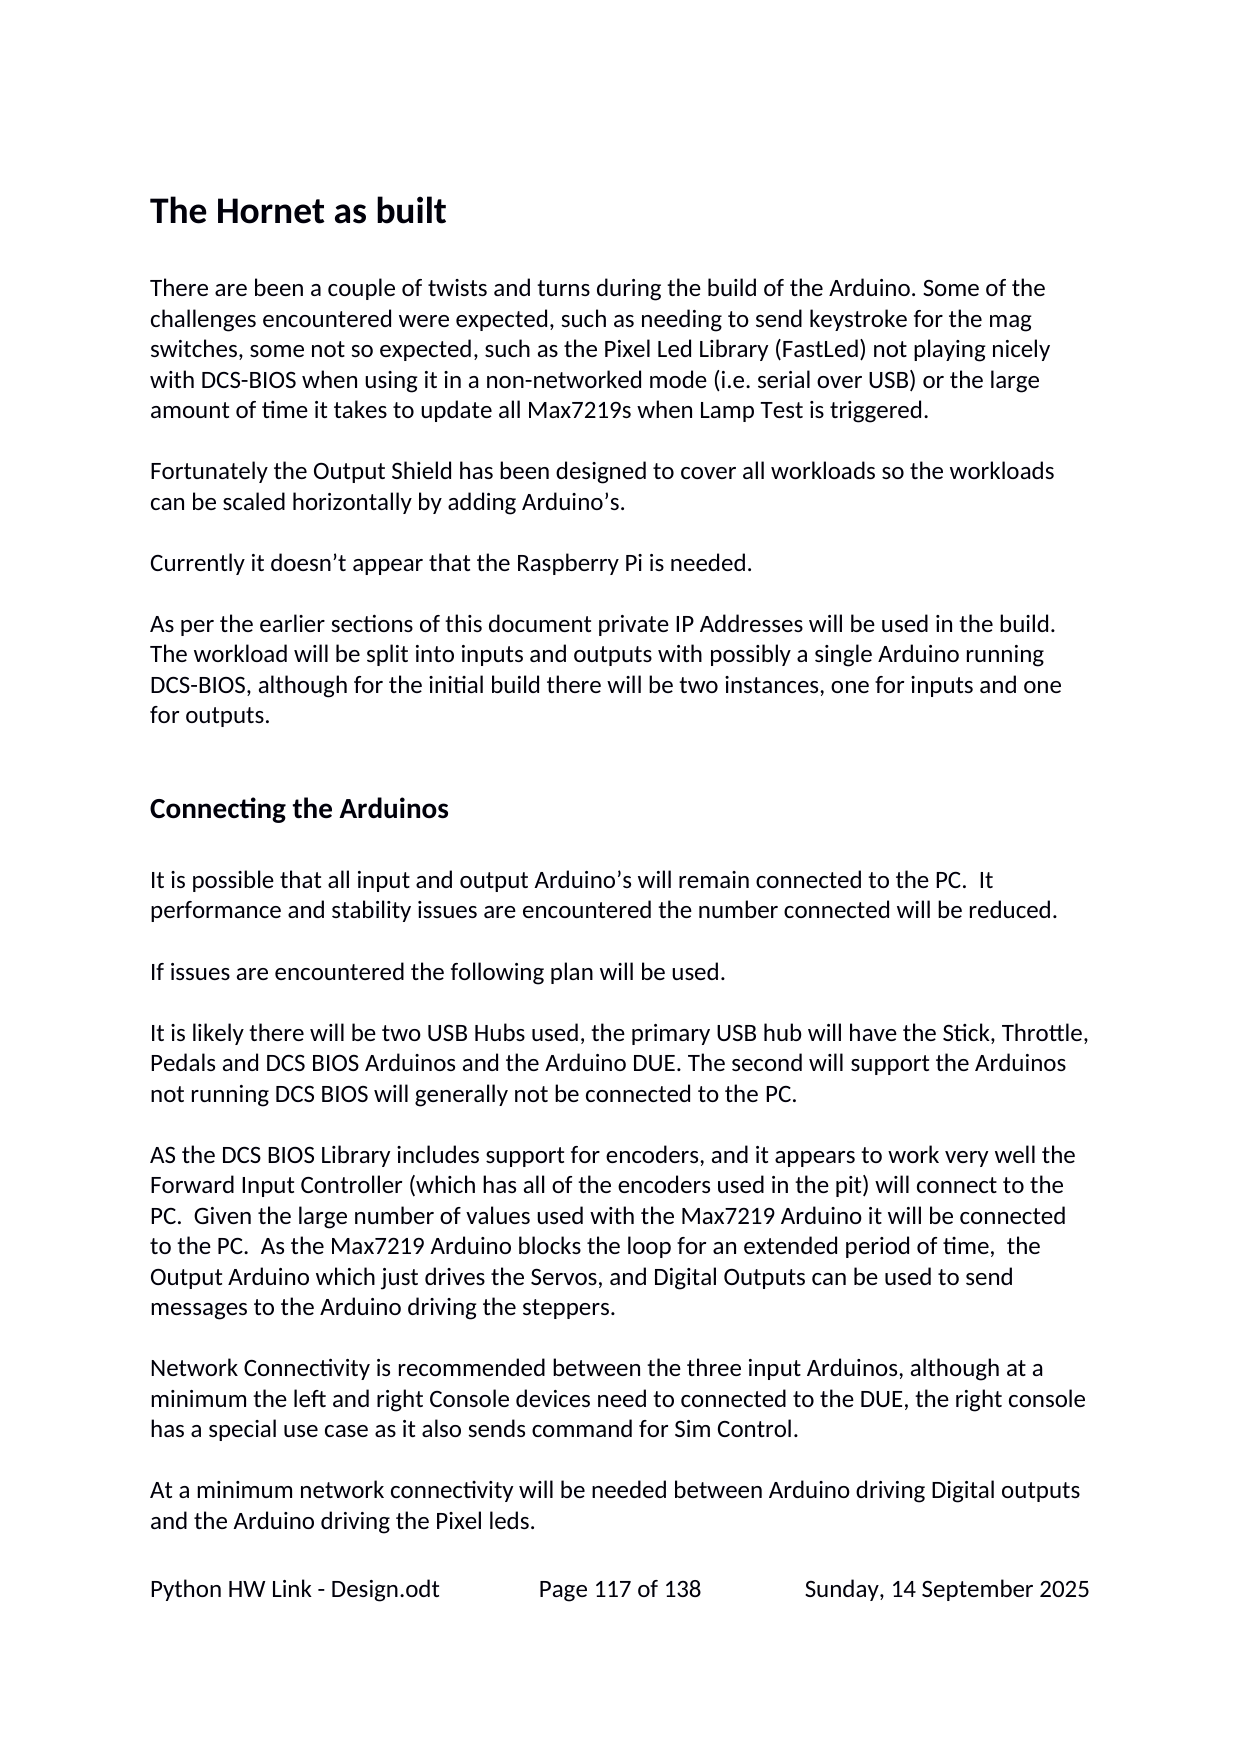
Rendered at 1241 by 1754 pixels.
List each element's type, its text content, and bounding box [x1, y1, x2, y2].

text At a minimum network connectivity will be needed between Arduino driving Digital outputs and the Arduino driving the Pixel leds. [150, 1474, 1090, 1536]
subtitle Connecting the Arduinos [150, 790, 1090, 825]
text As per the earlier sections of this document private IP Addresses will be used in the build. The workload will be split into inputs and outputs with possibly a single Arduino running DCS-BIOS, although for the initial build there will be two instances, one for inputs and one for outputs. [150, 608, 1090, 730]
text Fortunately the Output Shield has been designed to cover all workloads so the workloads can be scaled horizontally by adding Arduino’s. [150, 455, 1090, 516]
subtitle The Hornet as built [150, 187, 1090, 233]
text If issues are encountered the following plan will be used. [150, 956, 1090, 986]
text Currently it doesn’t appear that the Raspberry Pi is needed. [150, 547, 1090, 577]
text It is likely there will be two USB Hubs used, the primary USB hub will have the Stick, Throttle, Pedals and DCS BIOS Arduinos and the Arduino DUE. The second will support the Arduinos not running DCS BIOS will generally not be connected to the PC. [150, 1017, 1090, 1108]
text There are been a couple of twists and turns during the build of the Arduino. Some of the challenges encountered were expected, such as needing to send keystroke for the mag switches, some not so expected, such as the Pixel Led Library (FastLed) not playing nicely with DCS-BIOS when using it in a non-networked mode (i.e. serial over USB) or the large amount of time it takes to update all Max7219s when Lamp Test is triggered. [150, 272, 1090, 425]
text AS the DCS BIOS Library includes support for encoders, and it appears to work very well the Forward Input Controller (which has all of the encoders used in the pit) will connect to the PC. Given the large number of values used with the Max7219 Arduino it will be connected to the PC. As the Max7219 Arduino blocks the loop for an extended period of time, the Output Arduino which just drives the Servos, and Digital Outputs can be used to send messages to the Arduino driving the steppers. [150, 1139, 1090, 1322]
text Network Connectivity is recommended between the three input Arduinos, although at a minimum the left and right Console devices need to connected to the DUE, the right console has a special use case as it also sends command for Sim Control. [150, 1352, 1090, 1444]
text It is possible that all input and output Arduino’s will remain connected to the PC. It performance and stability issues are encountered the number connected will be reduced. [150, 864, 1090, 925]
